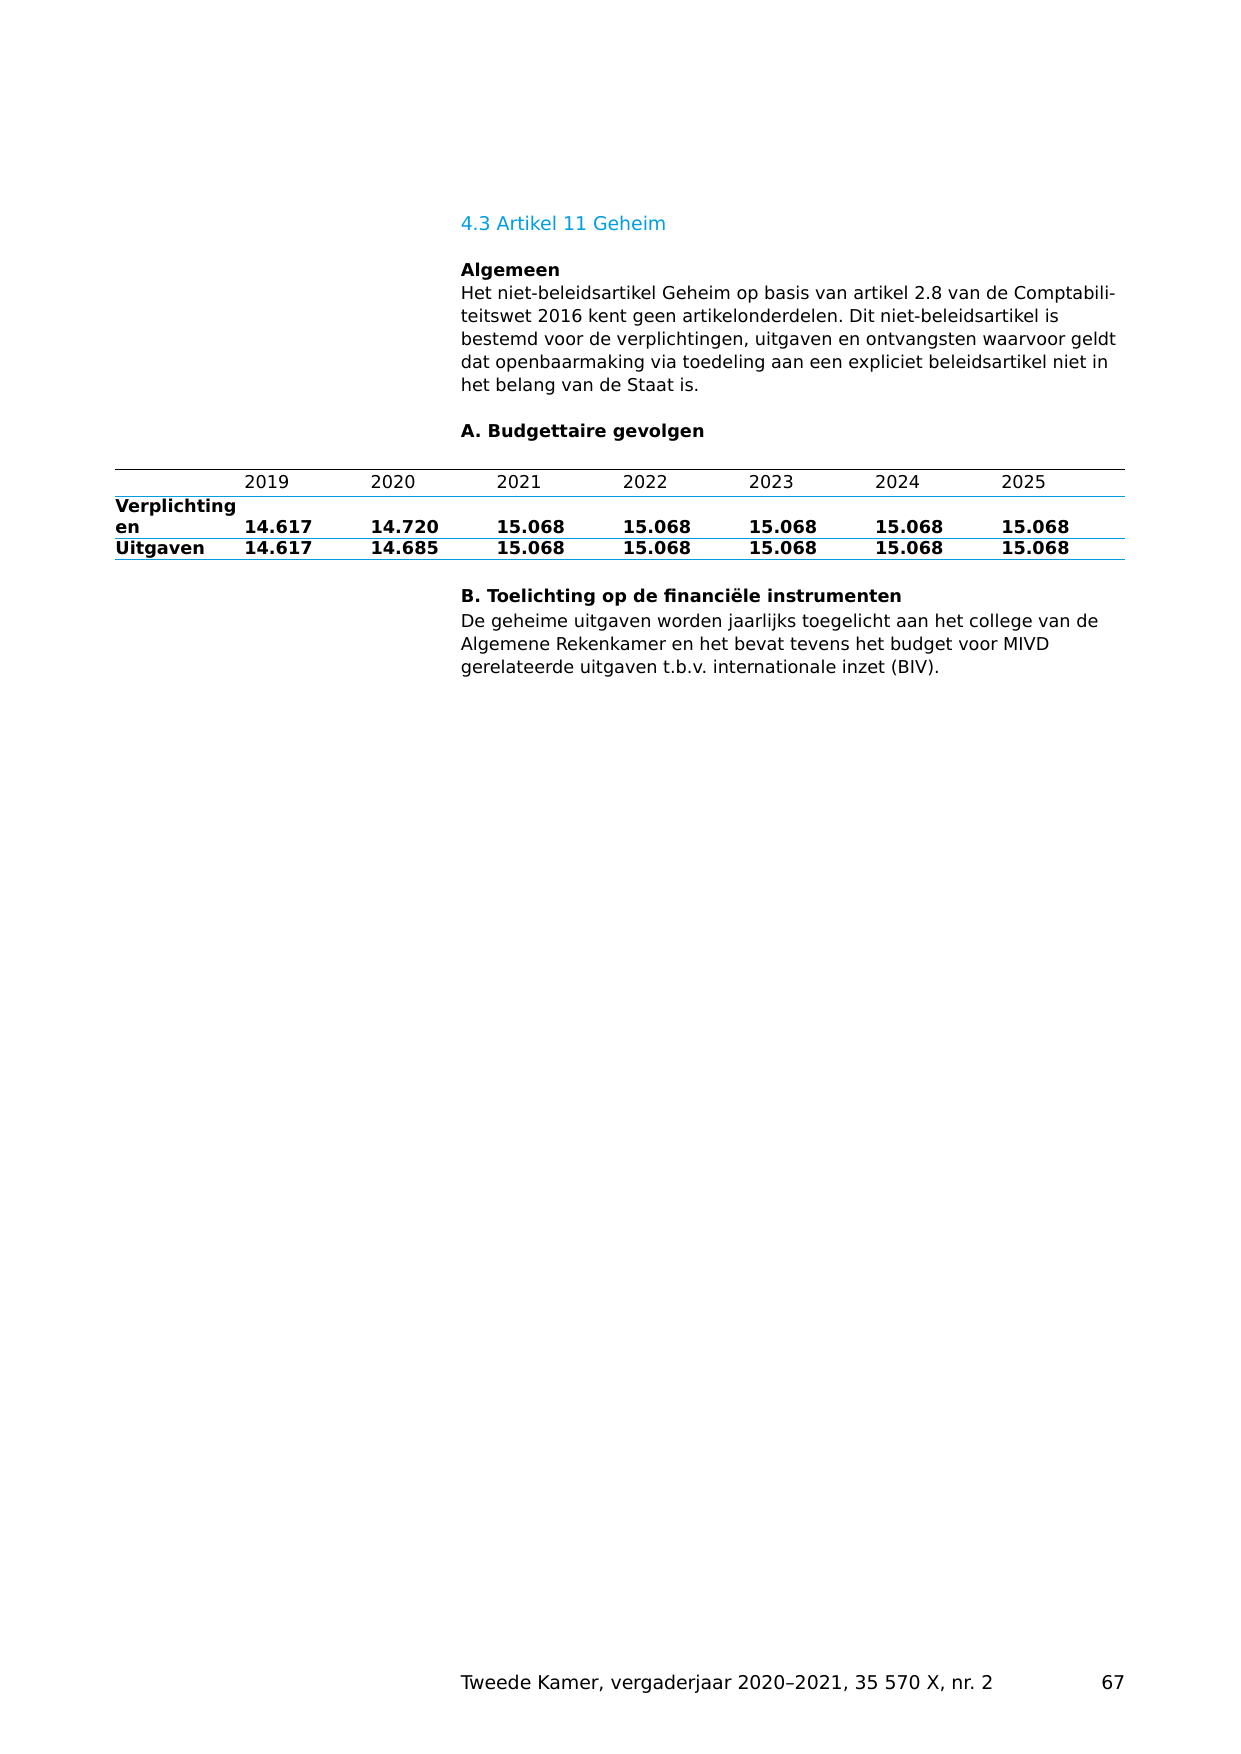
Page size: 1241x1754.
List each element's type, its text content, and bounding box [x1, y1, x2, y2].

table_cell 14.685 [368, 539, 493, 559]
table_cell 15.068 [620, 497, 746, 537]
title 4.3 Artikel 11 Geheim [461, 213, 1125, 235]
table_cell 15.068 [872, 539, 998, 559]
table_cell 15.068 [746, 497, 872, 537]
table_cell Uitgaven [115, 539, 241, 559]
table_cell 15.068 [494, 539, 620, 559]
table_cell 15.068 [746, 539, 872, 559]
table_cell 15.068 [998, 539, 1125, 559]
table_cell 2019 [241, 470, 367, 496]
text Algemeen Het niet-beleidsartikel Geheim op basis van artikel 2.8 van de Comptabili-teitswet 2016 kent geen artikelonderdelen. Dit niet-beleidsartikel is bestemd voor de verplichtingen, uitgaven en ontvangsten waarvoor geldt dat openbaarmaking via toedeling aan een expliciet beleidsartikel niet in het belang van de Staat is. [461, 258, 1125, 396]
table_cell 14.617 [241, 539, 367, 559]
table_cell 15.068 [872, 497, 998, 537]
table_cell 2025 [998, 470, 1125, 496]
table_cell 15.068 [998, 497, 1125, 537]
table_cell 2022 [620, 470, 746, 496]
table_cell 15.068 [620, 539, 746, 559]
table_cell Verplichtingen [115, 497, 241, 537]
table_cell 2021 [494, 470, 620, 496]
text De geheime uitgaven worden jaarlijks toegelicht aan het college van de Algemene Rekenkamer en het bevat tevens het budget voor MIVD gerelateerde uitgaven t.b.v. internationale inzet (BIV). [461, 609, 1125, 678]
table_header Tabel 31 Budgettaire gevolgen artikel 11 Geheim (bedragen x € 1.000) [115, 444, 1125, 469]
table_cell 14.617 [241, 497, 367, 537]
table_cell 2024 [872, 470, 998, 496]
text B. Toelichting op de financiële instrumenten [461, 584, 1125, 607]
text A. Budgettaire gevolgen [461, 419, 1125, 442]
table_cell 14.720 [368, 497, 493, 537]
table_cell 2020 [368, 470, 493, 496]
table_cell 15.068 [494, 497, 620, 537]
table_cell [115, 470, 241, 496]
table_cell 2023 [746, 470, 872, 496]
